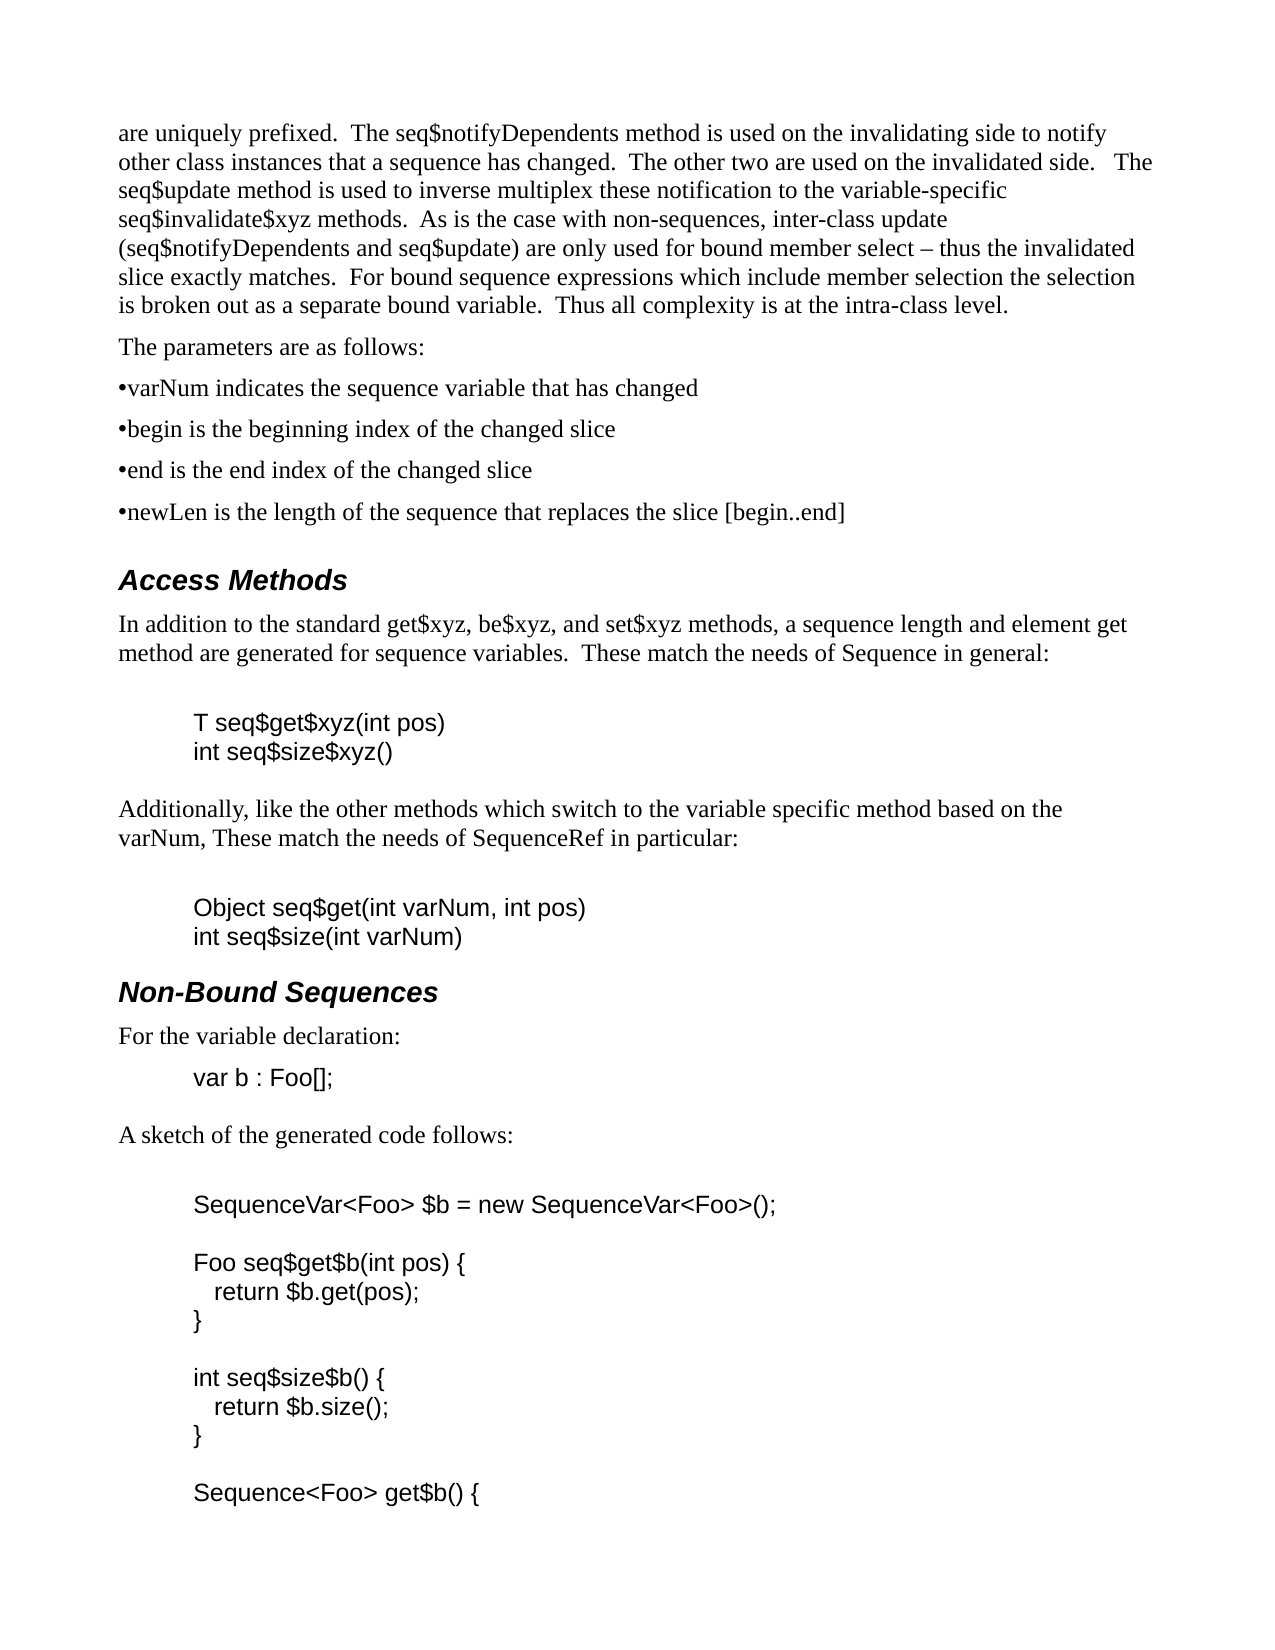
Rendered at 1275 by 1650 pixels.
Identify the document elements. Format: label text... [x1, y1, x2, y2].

text } [193, 1305, 1157, 1334]
list end is the end index of the changed slice [118, 456, 1157, 484]
list newLen is the length of the sequence that replaces the slice [begin..end] [118, 497, 1157, 526]
text return $b.get(pos); [193, 1276, 1157, 1305]
text In addition to the standard get$xyz, be$xyz, and set$xyz methods, a sequence length and element get method are generated for sequence variables. These match the needs of Sequence in general: [118, 609, 1157, 667]
list begin is the beginning index of the changed slice [118, 414, 1157, 443]
text are uniquely prefixed. The seq$notifyDependents method is used on the invalidating side to notify other class instances that a sequence has changed. The other two are used on the invalidated side. The seq$update method is used to inverse multiplex these notification to the variable-specific seq$invalidate$xyz methods. As is the case with non-sequences, inter-class update (seq$notifyDependents and seq$update) are only used for bound member select – thus the invalidated slice exactly matches. For bound sequence expressions which include member selection the selection is broken out as a separate bound variable. Thus all complexity is at the intra-class level. [118, 118, 1157, 319]
text var b : Foo[]; [193, 1063, 1157, 1091]
text SequenceVar<Foo> $b = new SequenceVar<Foo>(); [193, 1190, 1157, 1219]
text The parameters are as follows: [118, 332, 1157, 361]
subtitle Non-Bound Sequences [118, 975, 1157, 1009]
text int seq$size(int varNum) [193, 922, 1157, 950]
text int seq$size$b() { [193, 1363, 1157, 1391]
text } [193, 1420, 1157, 1449]
text Object seq$get(int varNum, int pos) [193, 893, 1157, 922]
text A sketch of the generated code follows: [118, 1120, 1157, 1149]
text int seq$size$xyz() [193, 737, 1157, 765]
subtitle Access Methods [118, 563, 1157, 597]
text Sequence<Foo> get$b() { [193, 1478, 1157, 1506]
text For the variable declaration: [118, 1021, 1157, 1050]
text T seq$get$xyz(int pos) [193, 708, 1157, 737]
text Additionally, like the other methods which switch to the variable specific method based on the varNum, These match the needs of SequenceRef in particular: [118, 794, 1157, 852]
text return $b.size(); [193, 1391, 1157, 1420]
text Foo seq$get$b(int pos) { [193, 1248, 1157, 1276]
list varNum indicates the sequence variable that has changed [118, 373, 1157, 402]
